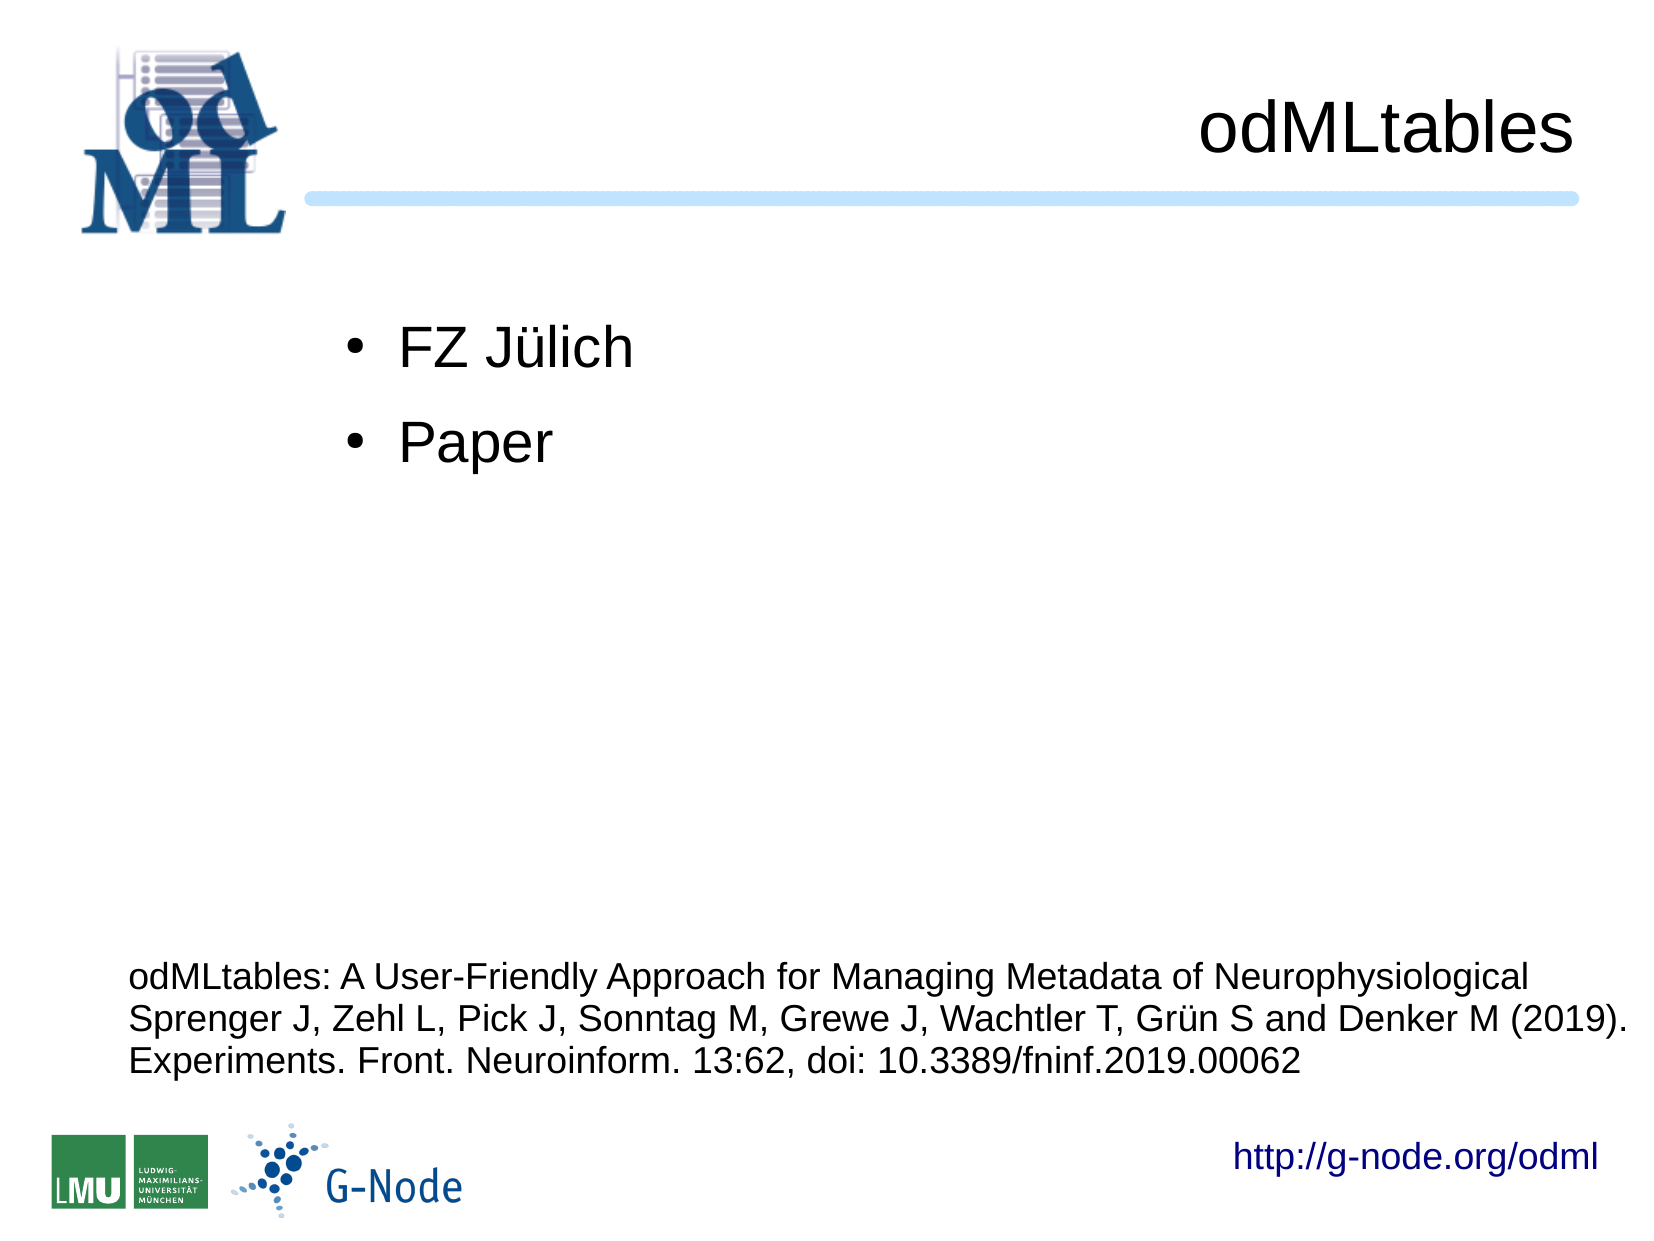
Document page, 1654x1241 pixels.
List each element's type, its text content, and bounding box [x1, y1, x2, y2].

list FZ Jülich Paper [327, 315, 1111, 522]
picture [81, 45, 286, 236]
text_box odMLtables [87, 30, 1576, 226]
text_box odMLtables: A User-Friendly Approach for Managing Metadata of Neurophysiological Sprenger J, Zehl L, Pick J, Sonntag M, Grewe J, Wachtler T, Grün S and Denker M (2019). Experiments. Front. Neuroinform. 13:62, doi: 10.3389/fninf.2019.00062 [113, 948, 1654, 1099]
text_box http://g-node.org/odml [1218, 1128, 1624, 1189]
picture [230, 1123, 467, 1219]
